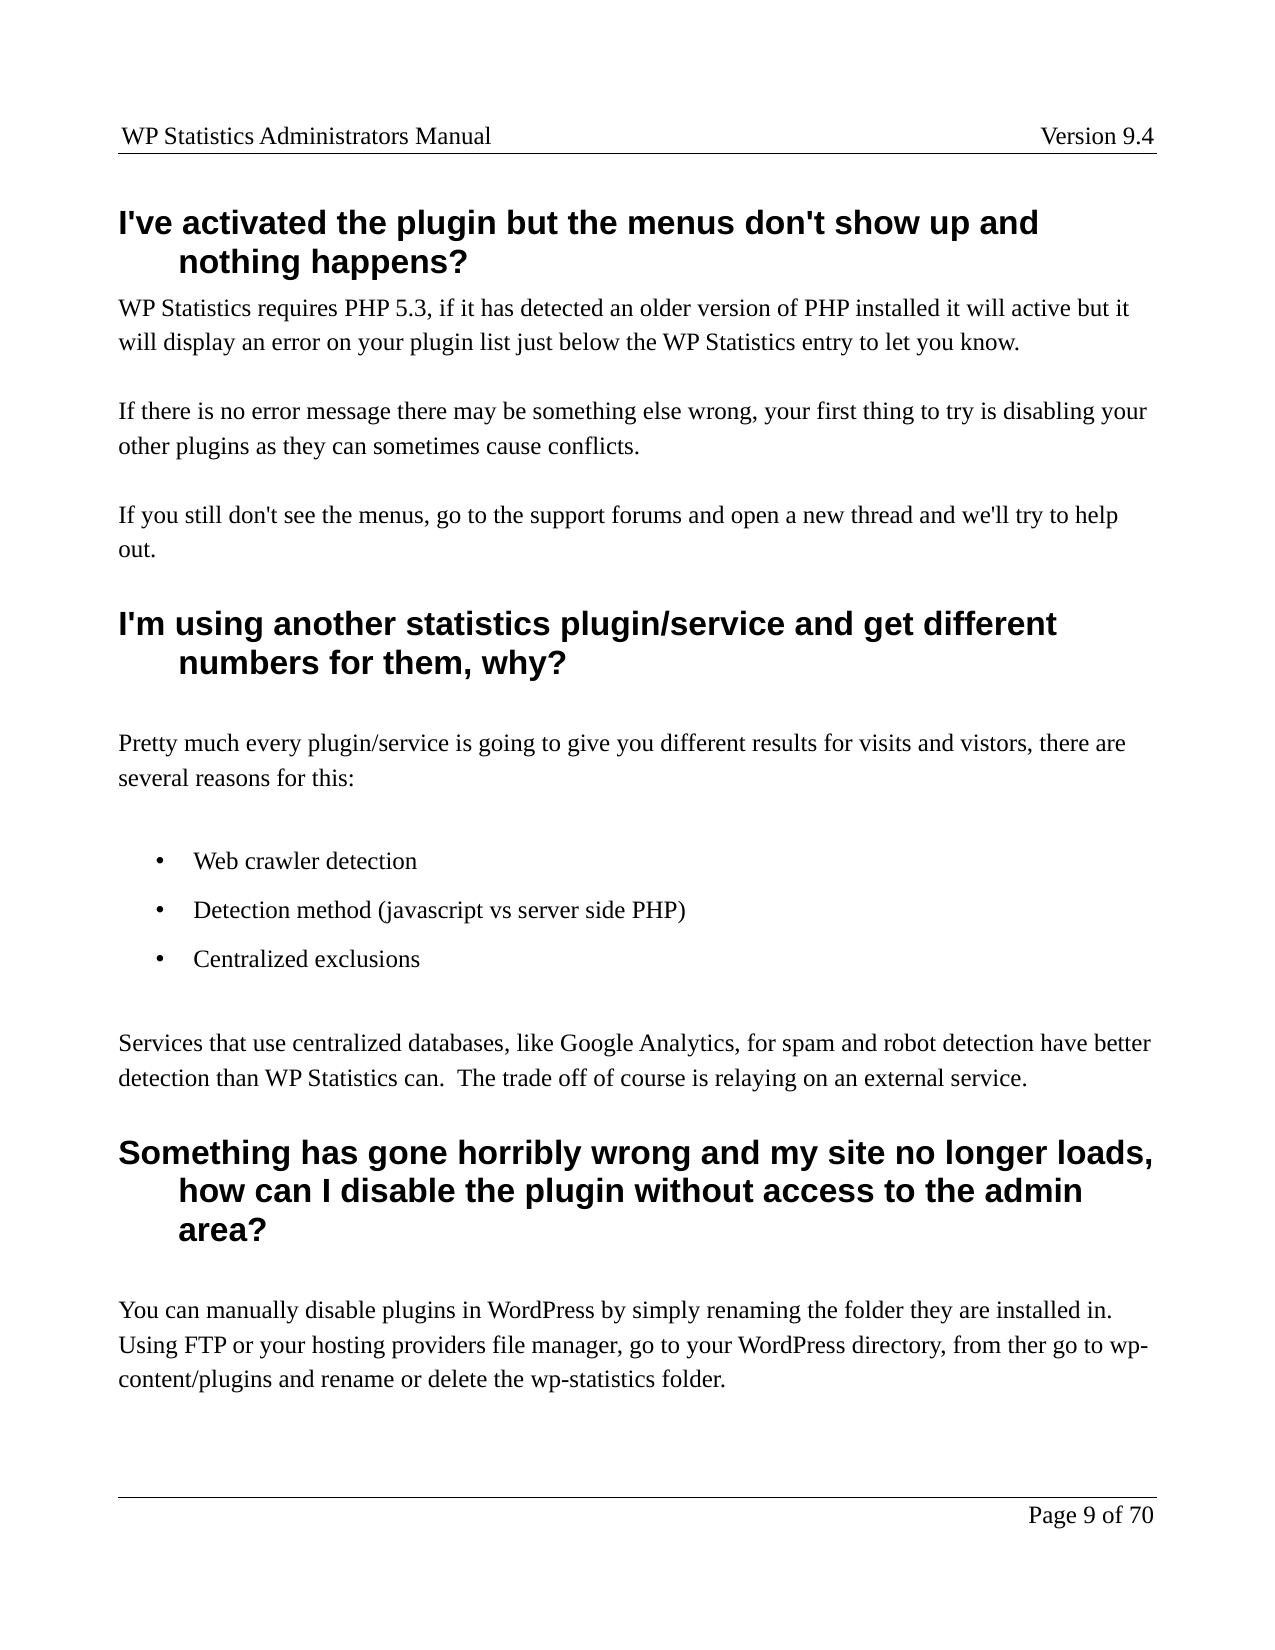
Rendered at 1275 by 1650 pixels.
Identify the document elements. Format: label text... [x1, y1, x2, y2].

list Detection method (javascript vs server side PHP) [156, 896, 1157, 924]
text Services that use centralized databases, like Google Analytics, for spam and robot detection have better detection than WP Statistics can. The trade off of course is relaying on an external service. [118, 1028, 1157, 1091]
text Pretty much every plugin/service is going to give you different results for visits and vistors, there are several reasons for this: [118, 694, 1157, 826]
subtitle Something has gone horribly wrong and my site no longer loads, how can I disable the plugin without access to the admin area? [118, 1132, 1157, 1248]
list Centralized exclusions [156, 944, 1157, 1008]
subtitle I'm using another statistics plugin/service and get different numbers for them, why? [118, 604, 1157, 681]
text WP Statistics requires PHP 5.3, if it has detected an older version of PHP installed it will active but it will display an error on your plugin list just below the WP Statistics entry to let you know. If there is no error message there may be something else wrong, your first thing to try is disabling your other plugins as they can sometimes cause conflicts. If you still don't see the menus, go to the support forums and open a new thread and we'll try to help out. [118, 293, 1157, 563]
text You can manually disable plugins in WordPress by simply renaming the folder they are installed in. Using FTP or your hosting providers file manager, go to your WordPress directory, from ther go to wp-content/plugins and rename or delete the wp-statistics folder. [118, 1261, 1157, 1428]
list Web crawler detection [156, 846, 1157, 875]
subtitle I've activated the plugin but the menus don't show up and nothing happens? [118, 203, 1157, 280]
